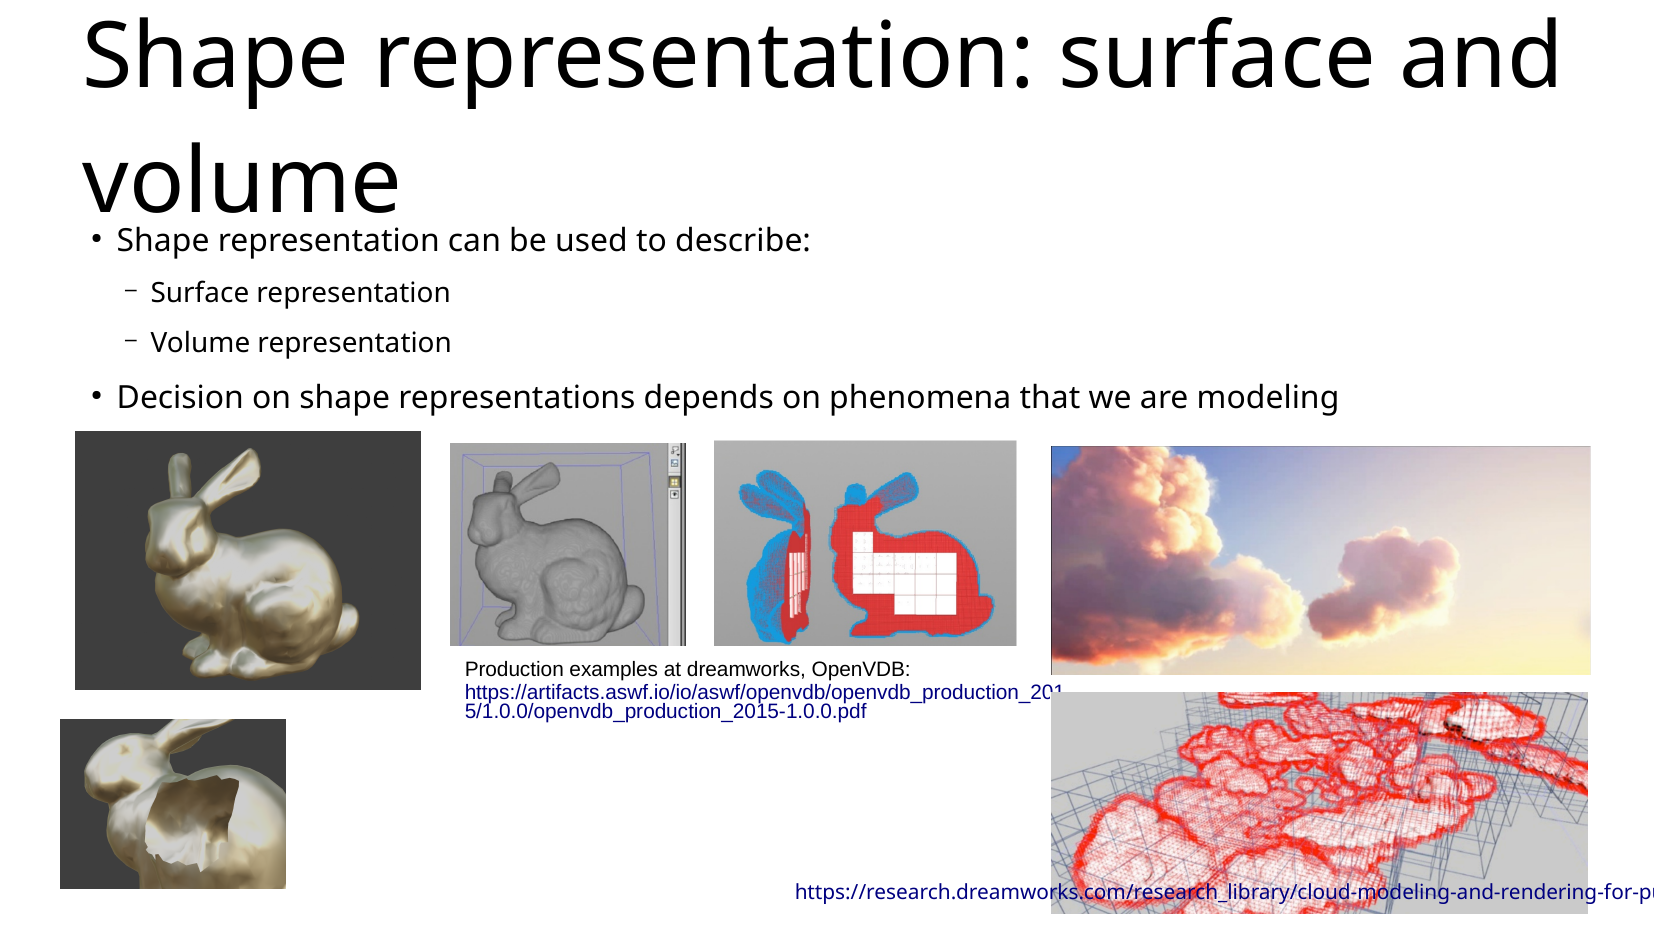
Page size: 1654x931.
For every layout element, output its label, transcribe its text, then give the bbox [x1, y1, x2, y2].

text_box Production examples at dreamworks, OpenVDB: https://artifacts.aswf.io/io/aswf/openvdb/openvdb_production_2015/1.0.0/openvdb_production_2015-1.0.0.pdf [450, 650, 1081, 712]
picture [1050, 692, 1588, 916]
picture [445, 437, 1021, 646]
picture [75, 431, 421, 691]
text_box https://research.dreamworks.com/research_library/cloud-modeling-and-rendering-for-puss-in-boots/ [780, 870, 1559, 931]
picture [60, 719, 286, 889]
picture [1050, 445, 1591, 676]
list Shape representation can be used to describe: Surface representation Volume representation Decision on shape representations depends on phenomena that we are modeling [82, 217, 1571, 421]
title Shape representation: surface and volume [82, 37, 1571, 193]
